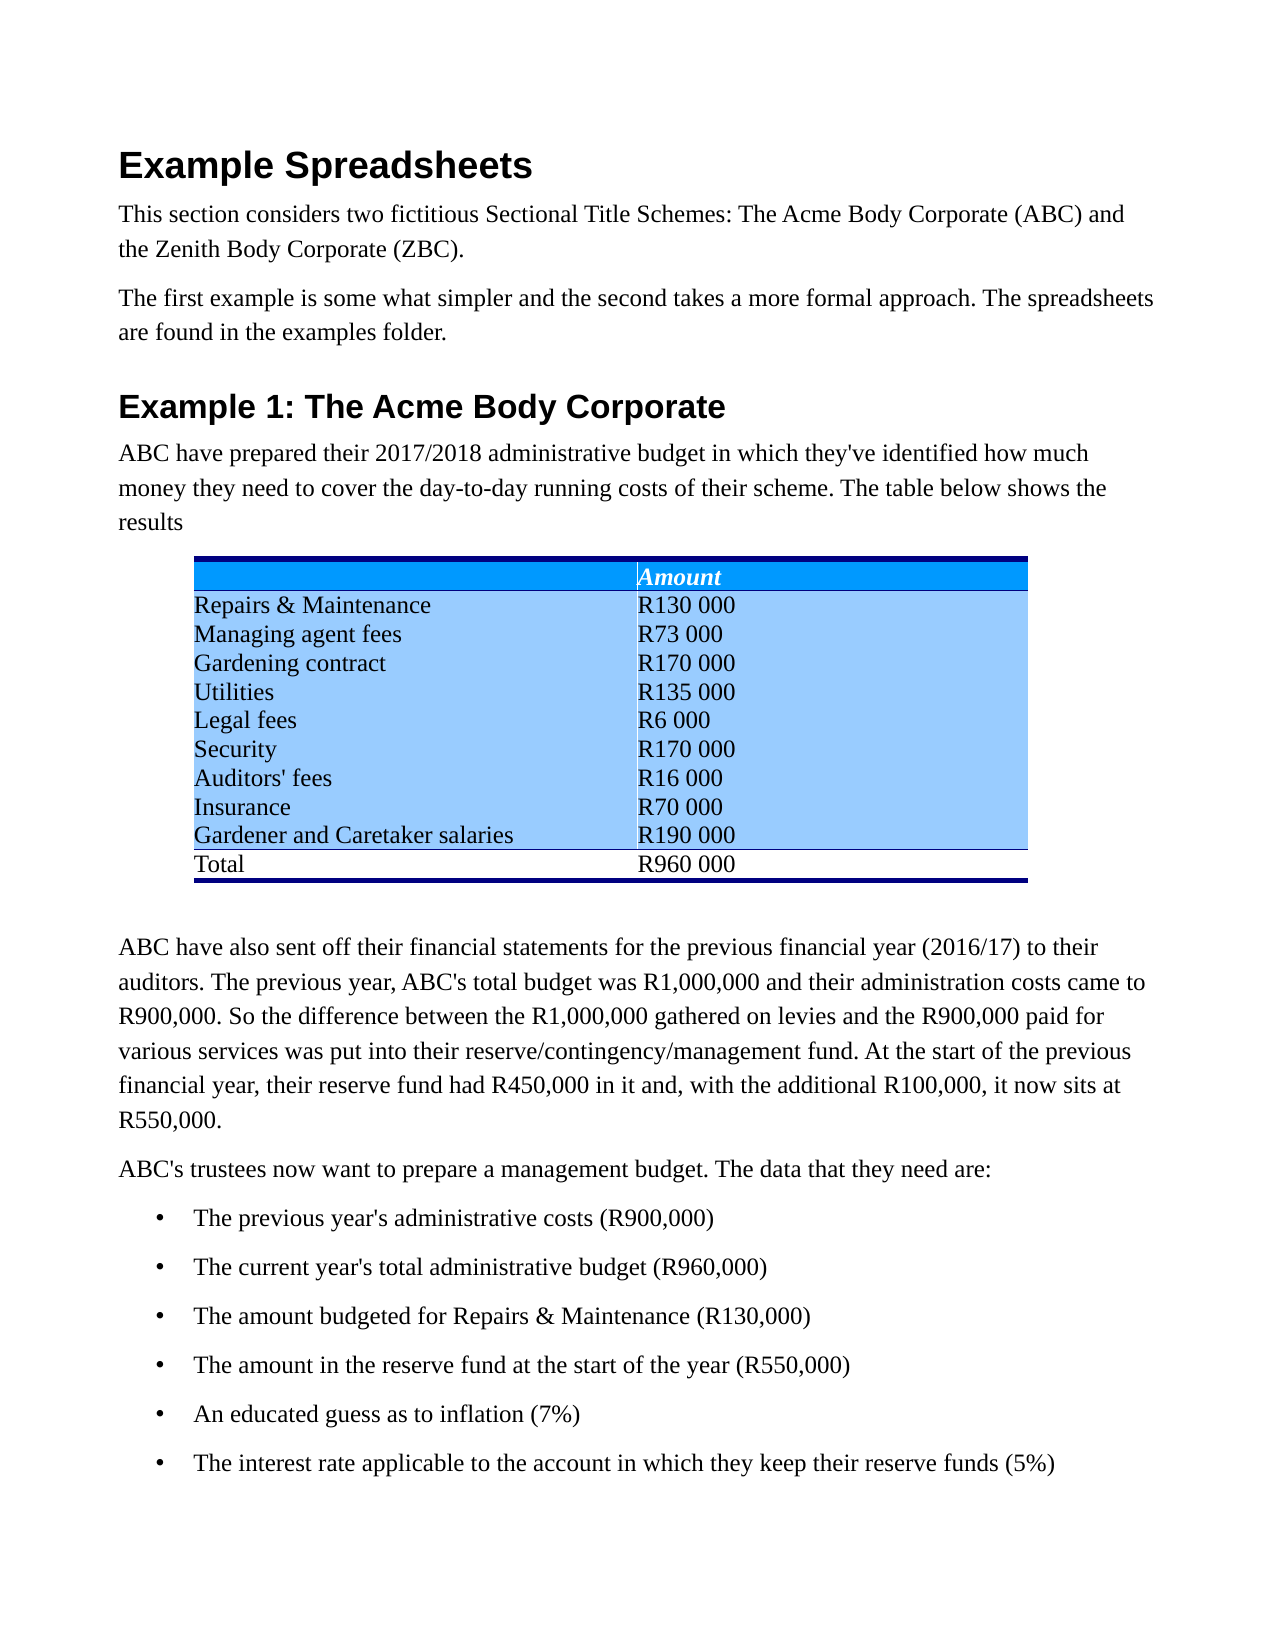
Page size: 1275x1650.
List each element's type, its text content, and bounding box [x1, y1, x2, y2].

table_cell R190 000 [638, 820, 1028, 849]
table_cell Legal fees [194, 705, 637, 734]
table_cell Utilities [194, 677, 637, 705]
subtitle Example Spreadsheets [118, 143, 1157, 187]
table_cell R70 000 [638, 792, 1028, 820]
list The interest rate applicable to the account in which they keep their reserve funds (5%) [156, 1448, 1157, 1477]
table_header Amount [638, 562, 1028, 590]
table_cell R170 000 [638, 648, 1028, 677]
table_cell Managing agent fees [194, 619, 637, 648]
table_header [194, 562, 637, 590]
text The first example is some what simpler and the second takes a more formal approach. The spreadsheets are found in the examples folder. [118, 283, 1157, 346]
text ABC's trustees now want to prepare a management budget. The data that they need are: [118, 1154, 1157, 1182]
text ABC have prepared their 2017/2018 administrative budget in which they've identified how much money they need to cover the day-to-day running costs of their scheme. The table below shows the results [118, 438, 1157, 536]
table_cell Auditors' fees [194, 763, 637, 792]
text This section considers two fictitious Sectional Title Schemes: The Acme Body Corporate (ABC) and the Zenith Body Corporate (ZBC). [118, 199, 1157, 262]
table_cell Total [194, 850, 637, 878]
table_cell Security [194, 734, 637, 763]
table_cell R73 000 [638, 619, 1028, 648]
table_cell Insurance [194, 792, 637, 820]
list The previous year's administrative costs (R900,000) [156, 1203, 1157, 1232]
table_cell R16 000 [638, 763, 1028, 792]
list The amount in the reserve fund at the start of the year (R550,000) [156, 1350, 1157, 1379]
list An educated guess as to inflation (7%) [156, 1399, 1157, 1428]
table_cell R6 000 [638, 705, 1028, 734]
subtitle Example 1: The Acme Body Corporate [118, 387, 1157, 426]
table_cell Gardening contract [194, 648, 637, 677]
list The amount budgeted for Repairs & Maintenance (R130,000) [156, 1301, 1157, 1330]
list The current year's total administrative budget (R960,000) [156, 1252, 1157, 1281]
table_cell Gardener and Caretaker salaries [194, 820, 637, 849]
table_cell R960 000 [638, 850, 1028, 878]
table_cell R170 000 [638, 734, 1028, 763]
table_cell R130 000 [638, 591, 1028, 619]
text ABC have also sent off their financial statements for the previous financial year (2016/17) to their auditors. The previous year, ABC's total budget was R1,000,000 and their administration costs came to R900,000. So the difference between the R1,000,000 gathered on levies and the R900,000 paid for various services was put into their reserve/contingency/management fund. At the start of the previous financial year, their reserve fund had R450,000 in it and, with the additional R100,000, it now sits at R550,000. [118, 932, 1157, 1133]
table_cell Repairs & Maintenance [194, 591, 637, 619]
table_cell R135 000 [638, 677, 1028, 705]
